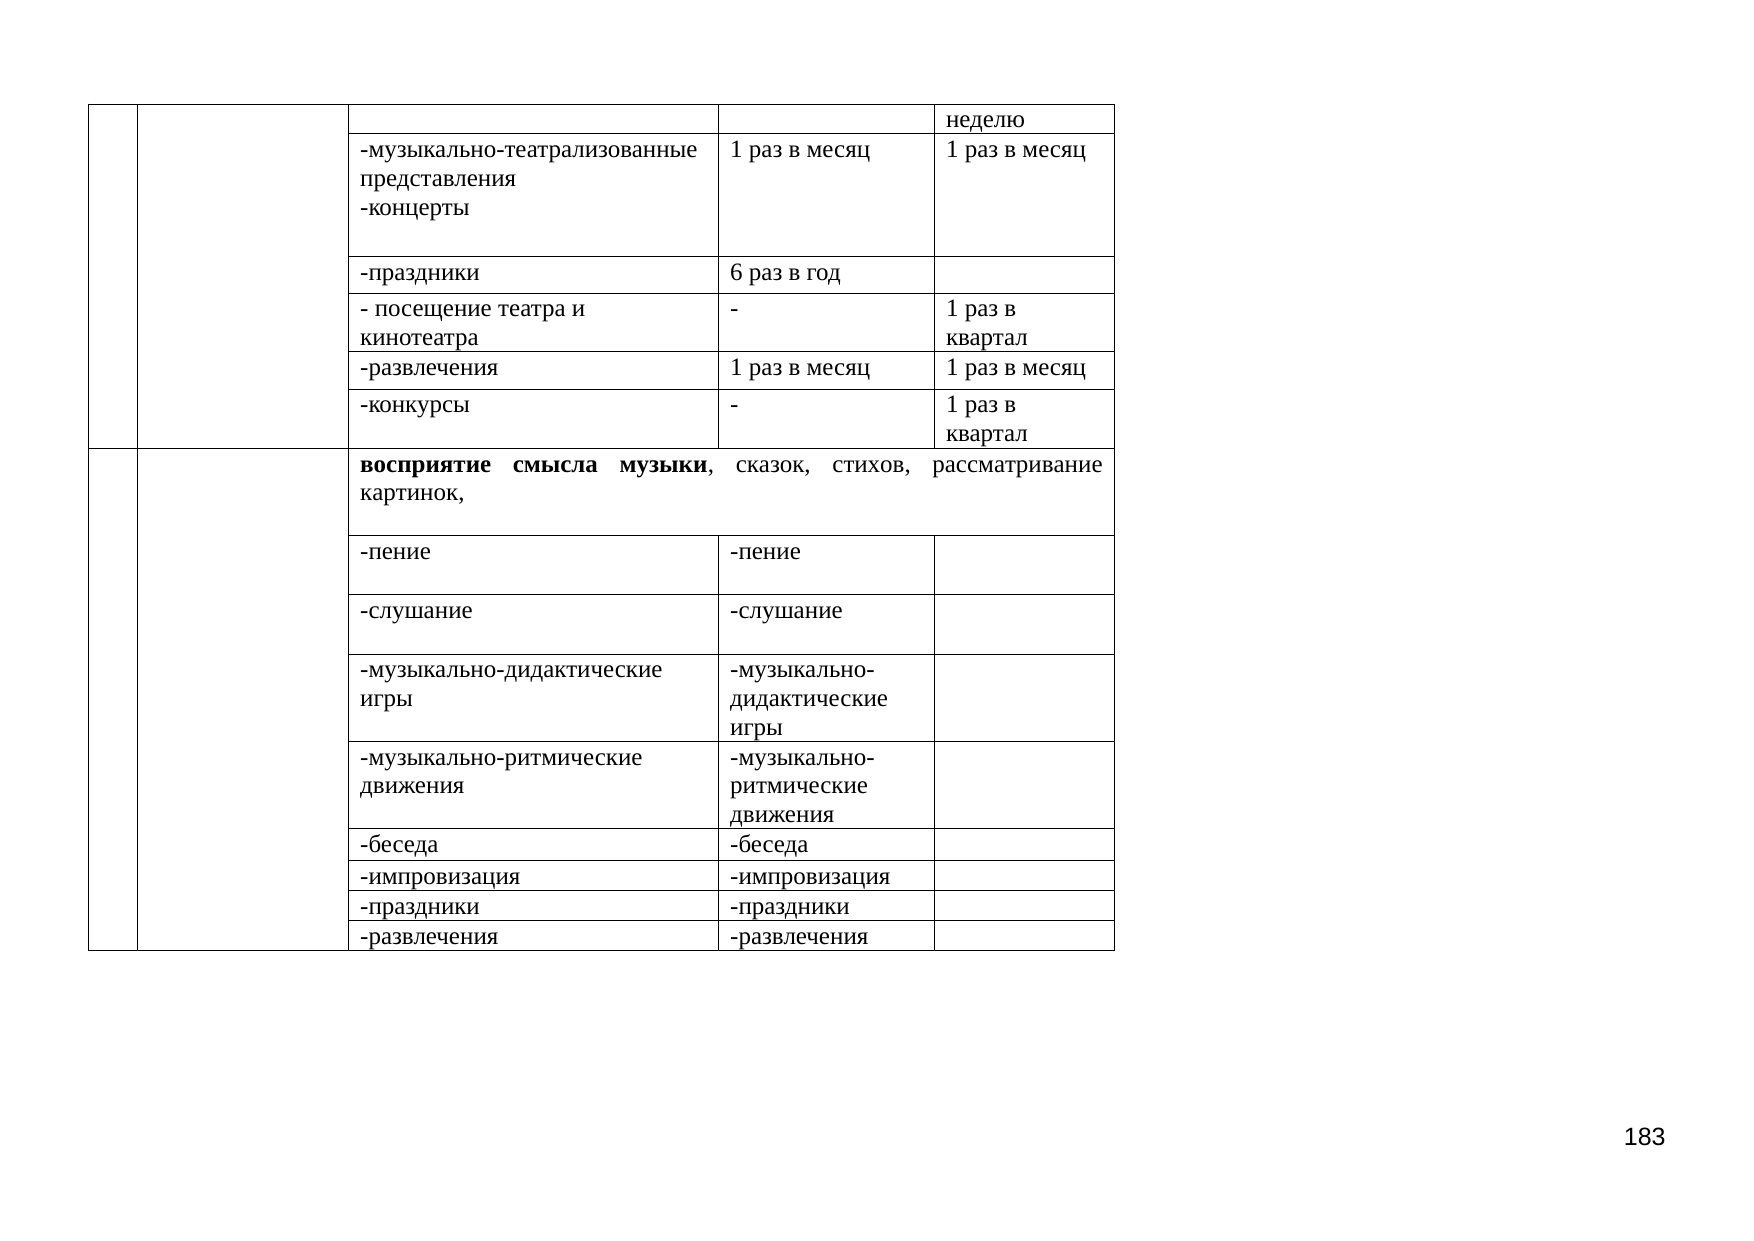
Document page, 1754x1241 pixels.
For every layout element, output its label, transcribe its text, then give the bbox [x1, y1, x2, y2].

table_cell [935, 257, 1114, 292]
table_cell [719, 105, 934, 133]
table_cell [935, 891, 1114, 920]
table_cell восприятие смысла музыки, сказок, стихов, рассматривание картинок, [349, 449, 1114, 535]
table_cell -музыкально-театрализованные представления -концерты [349, 134, 718, 256]
table_cell [935, 829, 1114, 860]
table_cell [349, 105, 718, 133]
table_cell [935, 921, 1114, 950]
table_cell - посещение театра и кинотеатра [349, 294, 718, 351]
table_cell 1 раз в месяц [935, 352, 1114, 388]
table_cell [935, 742, 1114, 828]
table_cell -импровизация [719, 861, 934, 890]
table_cell -пение [349, 536, 718, 594]
table_cell 1 раз в месяц [935, 134, 1114, 256]
table_cell -музыкально-дидактические игры [719, 655, 934, 741]
table_cell -беседа [349, 829, 718, 860]
table_cell [89, 449, 137, 950]
table_cell -развлечения [349, 352, 718, 388]
table_cell -развлечения [719, 921, 934, 950]
table_cell 1 раз в квартал [935, 294, 1114, 351]
table_cell - [719, 390, 934, 448]
table_cell [935, 861, 1114, 890]
table_cell [935, 655, 1114, 741]
table_cell 1 раз в месяц [719, 134, 934, 256]
table_cell [138, 449, 348, 950]
table_cell -музыкально-дидактические игры [349, 655, 718, 741]
table_cell -конкурсы [349, 390, 718, 448]
table_cell [935, 536, 1114, 594]
table_cell 6 раз в год [719, 257, 934, 292]
table_cell -праздники [349, 891, 718, 920]
table_cell -музыкально-ритмические движения [719, 742, 934, 828]
table_cell неделю [935, 105, 1114, 133]
table_cell -слушание [349, 595, 718, 653]
table_cell -слушание [719, 595, 934, 653]
table_cell [138, 105, 348, 448]
table_cell -беседа [719, 829, 934, 860]
table_cell [89, 105, 137, 448]
table_cell -развлечения [349, 921, 718, 950]
table_cell -праздники [719, 891, 934, 920]
table_cell [935, 595, 1114, 653]
table_cell -праздники [349, 257, 718, 292]
table_cell -музыкально-ритмические движения [349, 742, 718, 828]
table_cell -пение [719, 536, 934, 594]
table_cell -импровизация [349, 861, 718, 890]
table_cell 1 раз в квартал [935, 390, 1114, 448]
table_cell - [719, 294, 934, 351]
table_cell 1 раз в месяц [719, 352, 934, 388]
